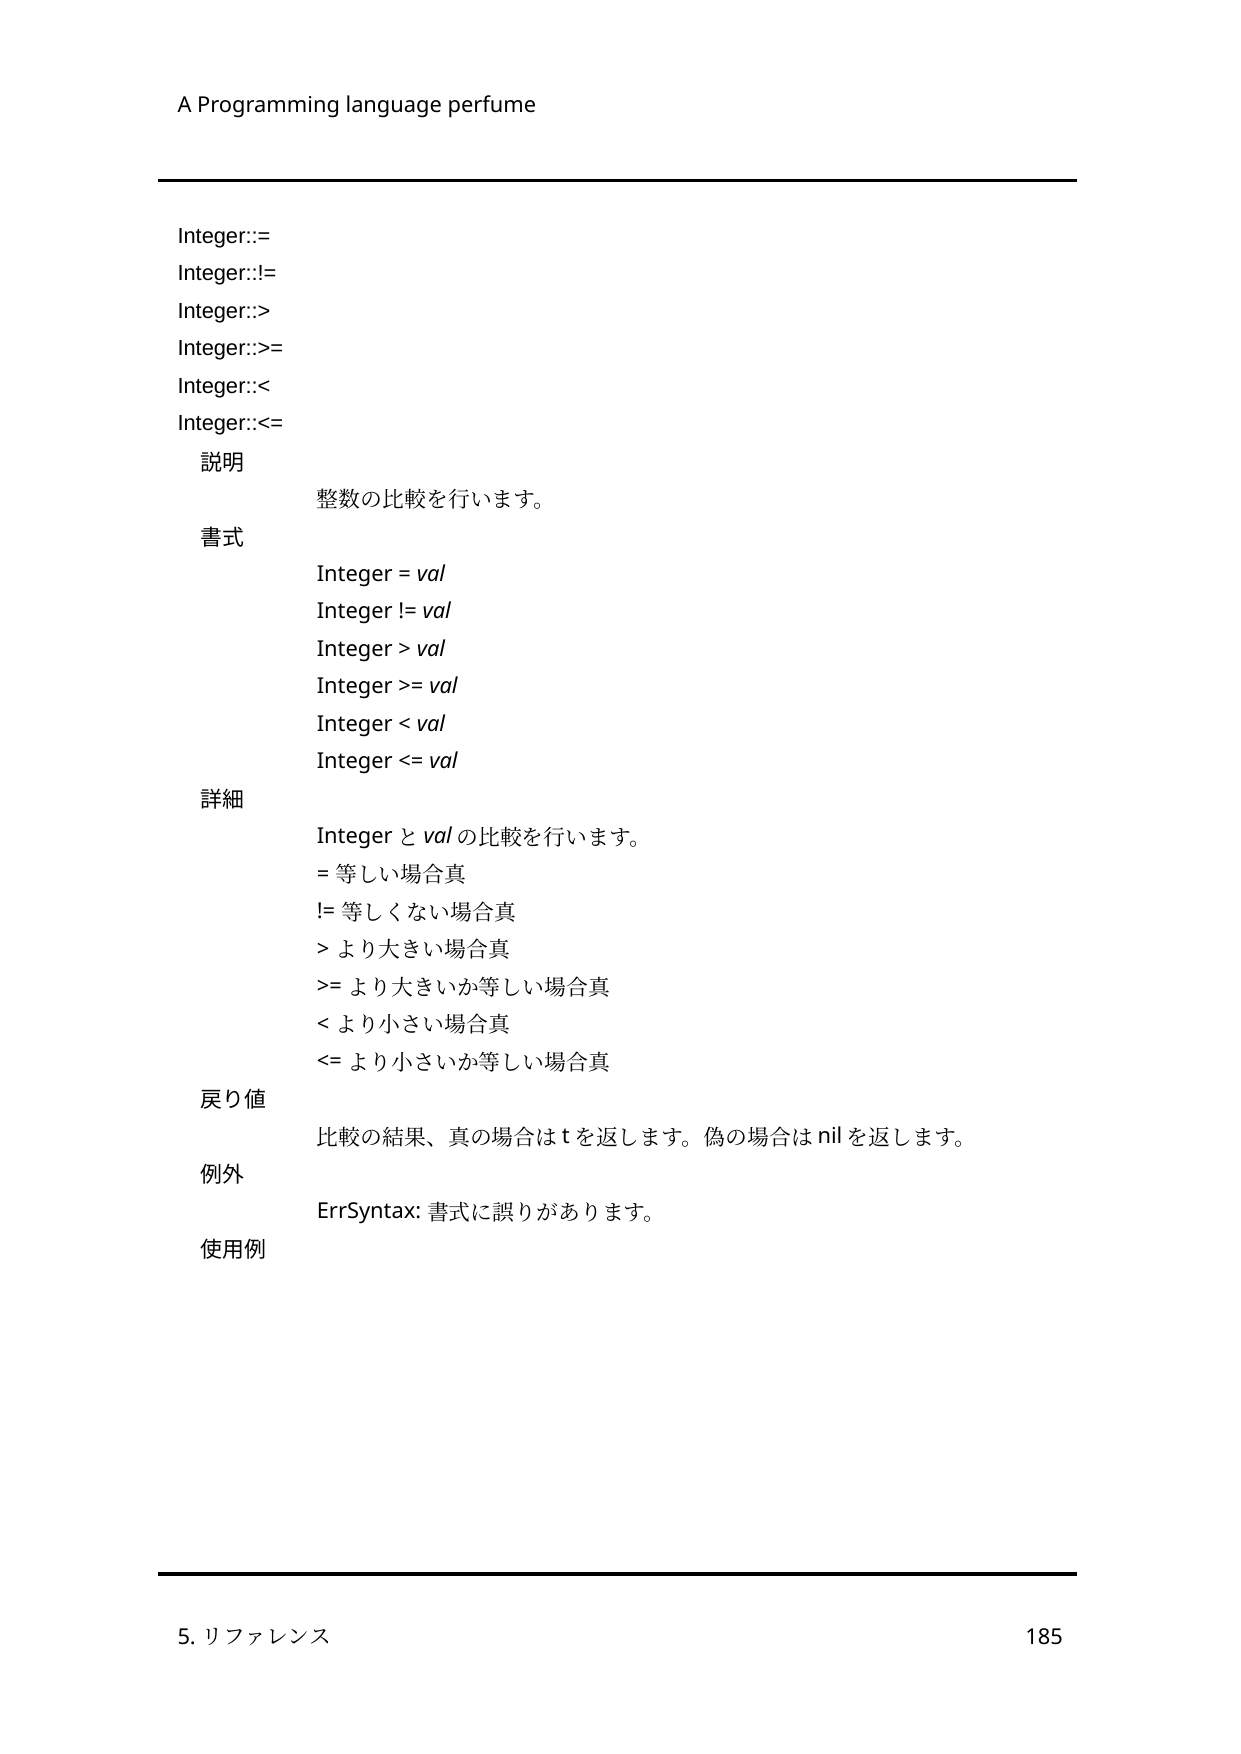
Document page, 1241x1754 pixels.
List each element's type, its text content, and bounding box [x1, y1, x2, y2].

table_cell 詳細 [200, 779, 317, 1079]
subtitle Integer::= [177, 217, 1063, 254]
subtitle Integer::>= [177, 329, 1063, 367]
subtitle Integer::< [177, 367, 1063, 404]
table_cell ErrSyntax: 書式に誤りがあります。 [317, 1154, 1063, 1229]
table_cell Integer = val Integer != val Integer > val Integer >= val Integer < val Integer <= val [317, 517, 1063, 779]
subtitle Integer::<= [177, 404, 1063, 442]
table_cell [317, 1229, 1063, 1304]
table_cell 使用例 [200, 1229, 317, 1304]
table_cell 書式 [200, 517, 317, 779]
subtitle Integer::> [177, 292, 1063, 329]
table_cell 例外 [200, 1154, 317, 1229]
subtitle Integer::!= [177, 254, 1063, 292]
table_cell 比較の結果、真の場合はtを返します。偽の場合はnilを返します。 [317, 1079, 1063, 1154]
table_header 説明 [200, 442, 317, 517]
table_header 整数の比較を行います。 [317, 442, 1063, 517]
table_cell 戻り値 [200, 1079, 317, 1154]
table_cell Integerとvalの比較を行います。 = 等しい場合真 != 等しくない場合真 > より大きい場合真 >= より大きいか等しい場合真 < より小さい場合真 <= より小さいか等しい場合真 [317, 779, 1063, 1079]
